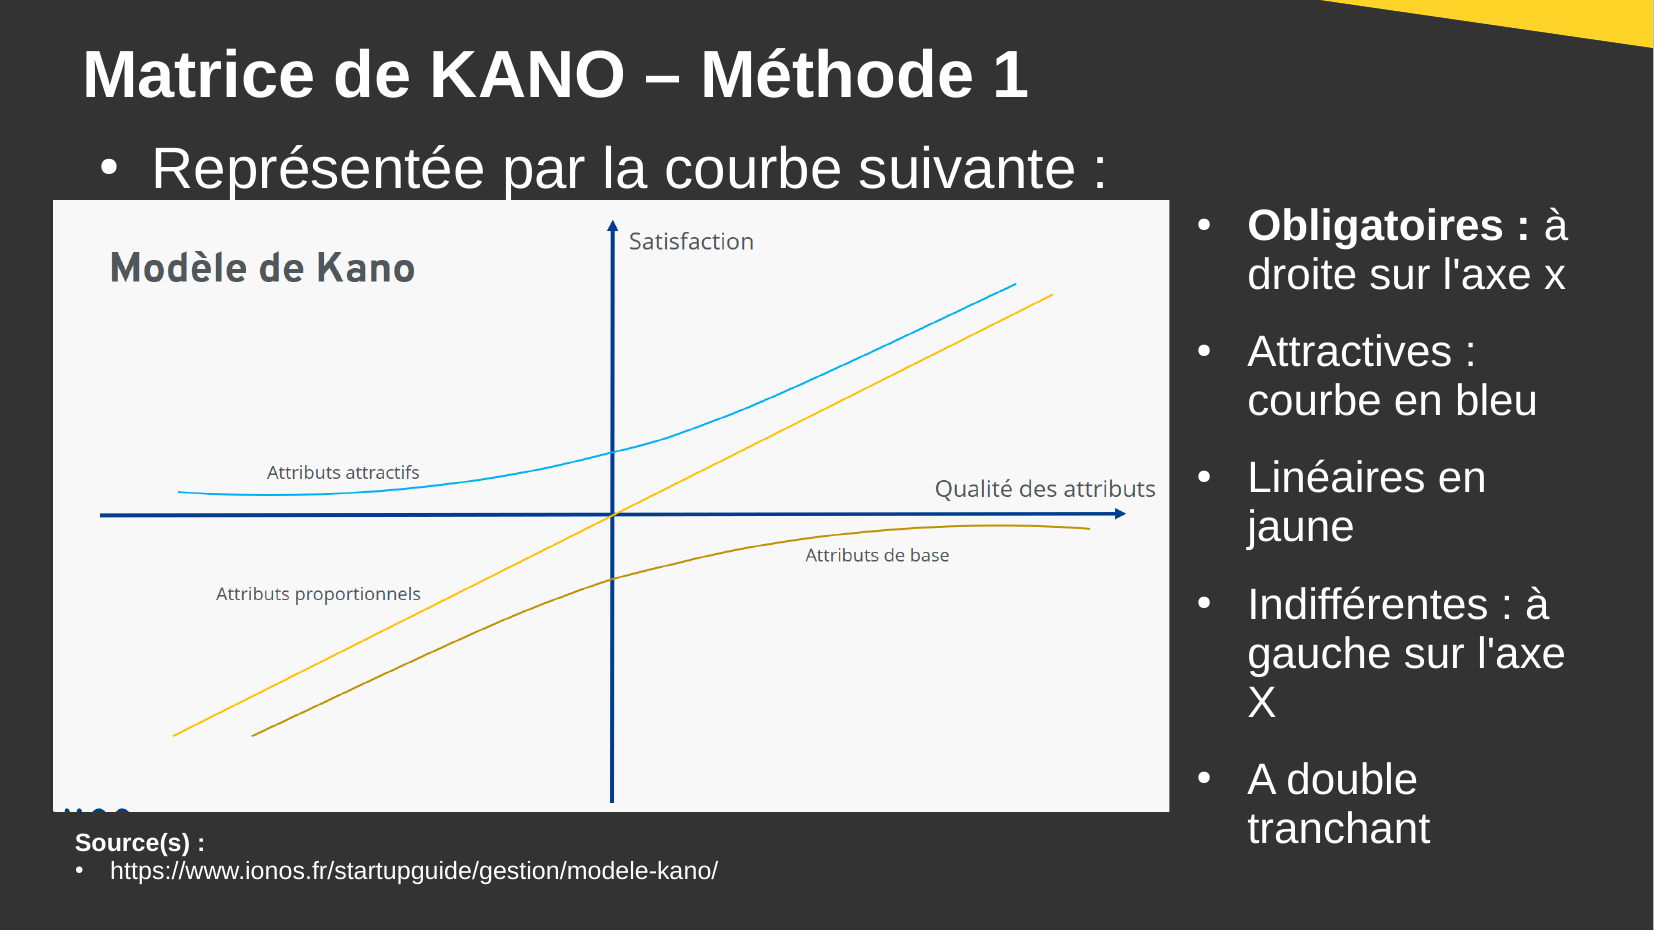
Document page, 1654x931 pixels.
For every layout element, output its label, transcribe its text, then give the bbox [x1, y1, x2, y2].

picture [53, 200, 1170, 812]
list Obligatoires : à droite sur l'axe x Attractives : courbe en bleu Linéaires en jaune Indifférentes : à gauche sur l'axe X A double tranchant [1179, 200, 1607, 857]
list Représentée par la courbe suivante : [80, 135, 1620, 201]
text_box [1320, 0, 1654, 49]
text_box Source(s) : https://www.ionos.fr/startupguide/gestion/modele-kano/ [60, 821, 922, 898]
title Matrice de KANO – Méthode 1 [82, 37, 1571, 122]
